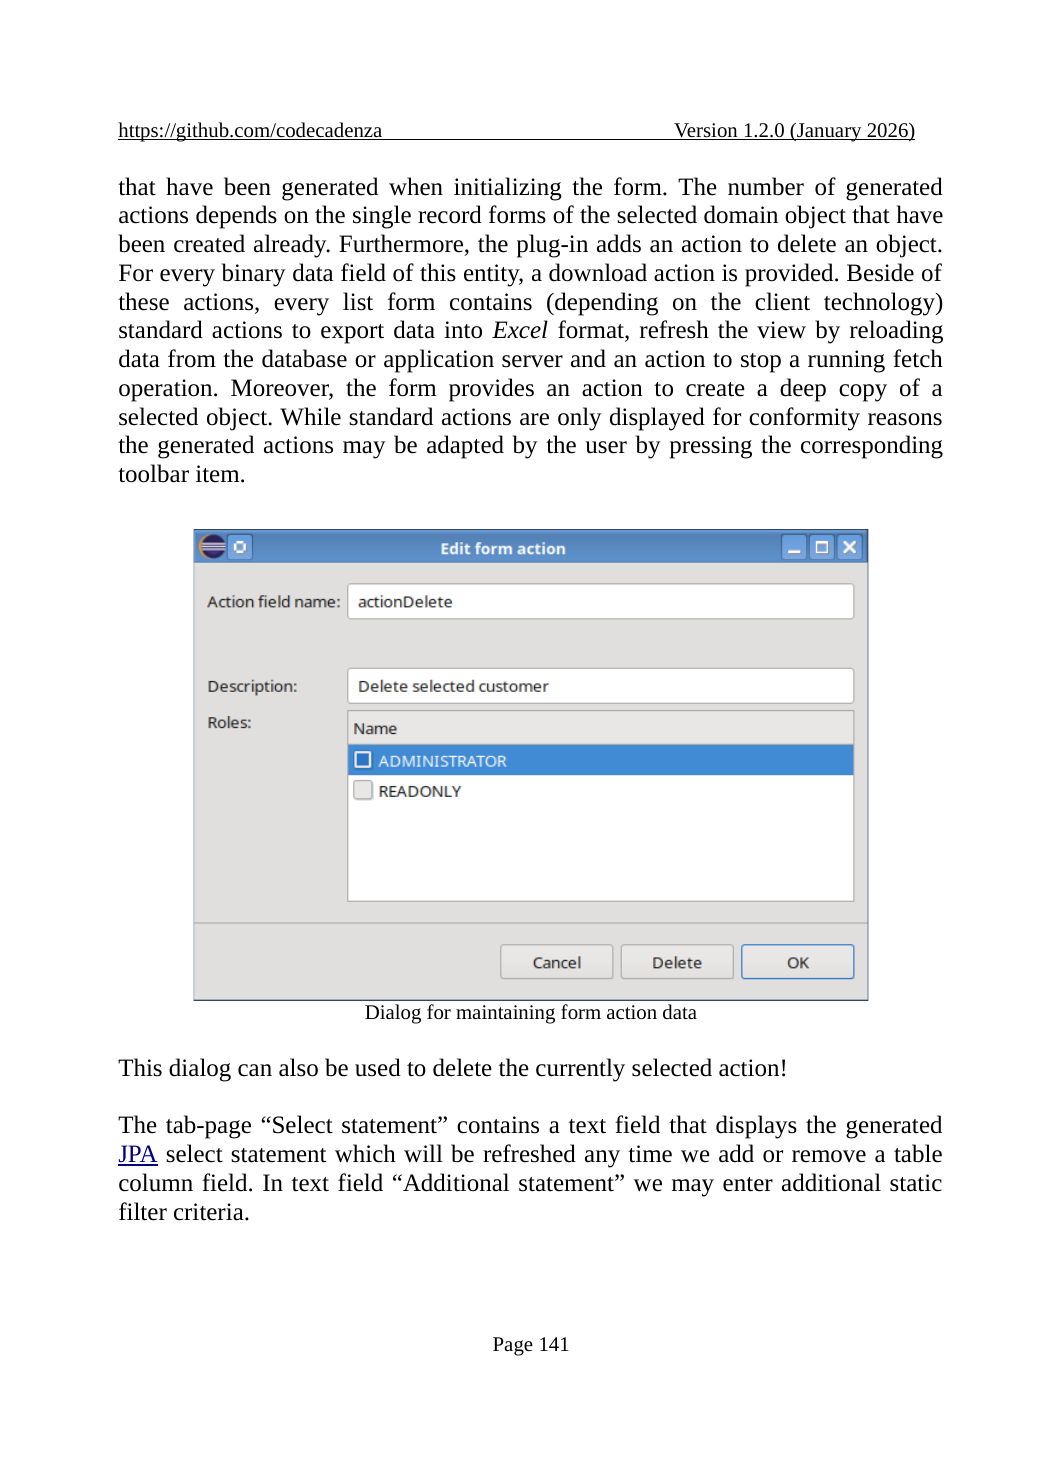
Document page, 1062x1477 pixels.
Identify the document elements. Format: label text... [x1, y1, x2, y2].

text Dialog for maintaining form action data [193, 1001, 868, 1024]
text The tab-page “Select statement” contains a text field that displays the generated JPA select statement which will be refreshed any time we add or remove a table column field. In text field “Additional statement” we may enter additional static filter criteria. [118, 1111, 944, 1226]
text that have been generated when initializing the form. The number of generated actions depends on the single record forms of the selected domain object that have been created already. Furthermore, the plug-in adds an action to delete an object. For every binary data field of this entity, a download action is provided. Beside of these actions, every list form contains (depending on the client technology) standard actions to export data into Excel format, refresh the view by reloading data from the database or application server and an action to stop a running fetch operation. Moreover, the form provides an action to create a deep copy of a selected object. While standard actions are only displayed for conformity reasons the generated actions may be adapted by the user by pressing the corresponding toolbar item. [118, 172, 944, 488]
text This dialog can also be used to delete the currently selected action! [118, 1053, 944, 1082]
picture [193, 529, 869, 1001]
